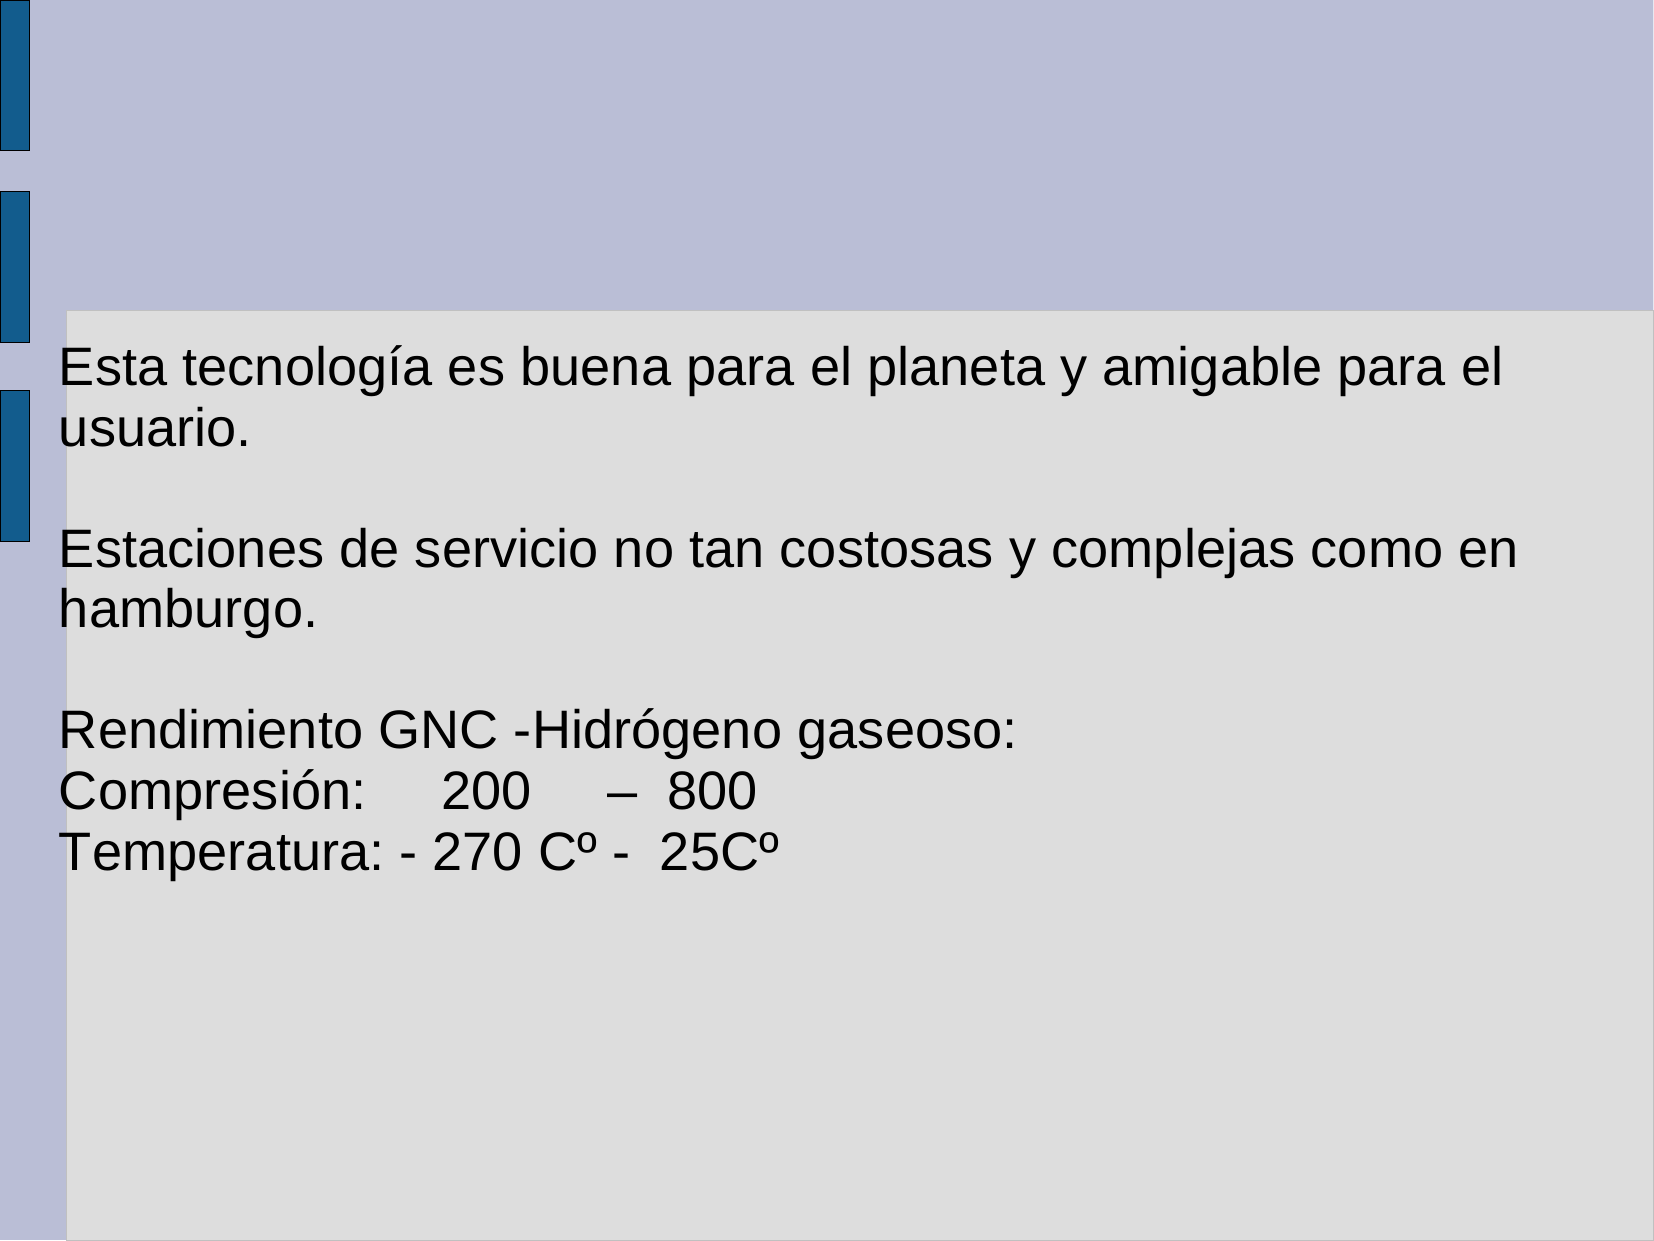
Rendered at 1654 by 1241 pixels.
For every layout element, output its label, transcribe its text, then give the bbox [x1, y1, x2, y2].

subtitle Esta tecnología es buena para el planeta y amigable para el usuario. Estaciones de servicio no tan costosas y complejas como en hamburgo. Rendimiento GNC -Hidrógeno gaseoso: Compresión: 200 – 800 Temperatura: - 270 Cº - 25Cº [58, 177, 1654, 1162]
